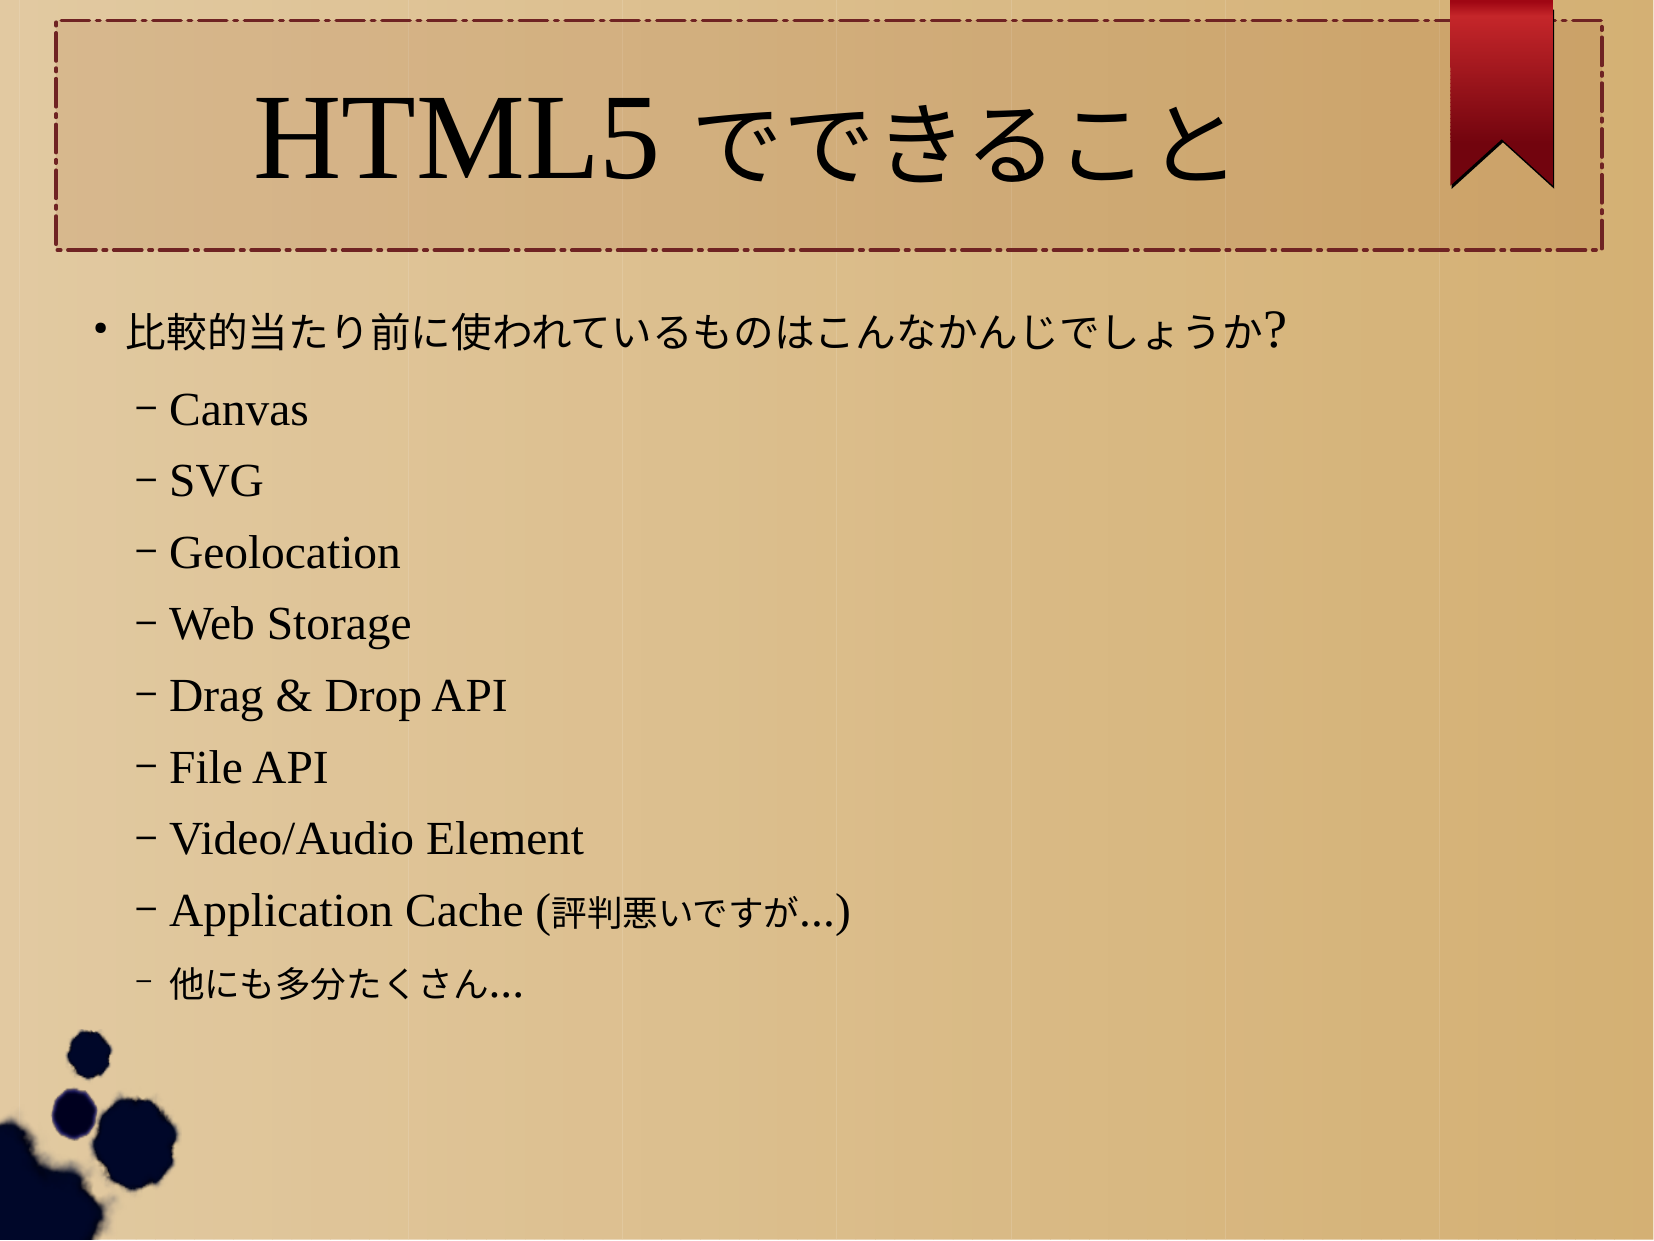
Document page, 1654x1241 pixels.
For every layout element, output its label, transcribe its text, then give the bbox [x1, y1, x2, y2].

title HTML5 でできること [82, 47, 1412, 229]
list 比較的当たり前に使われているものはこんなかんじでしょうか? Canvas SVG Geolocation Web Storage Drag & Drop API File API Video/Audio Element Application Cache (評判悪いですが...) 他にも多分たくさん... [82, 299, 1571, 1019]
